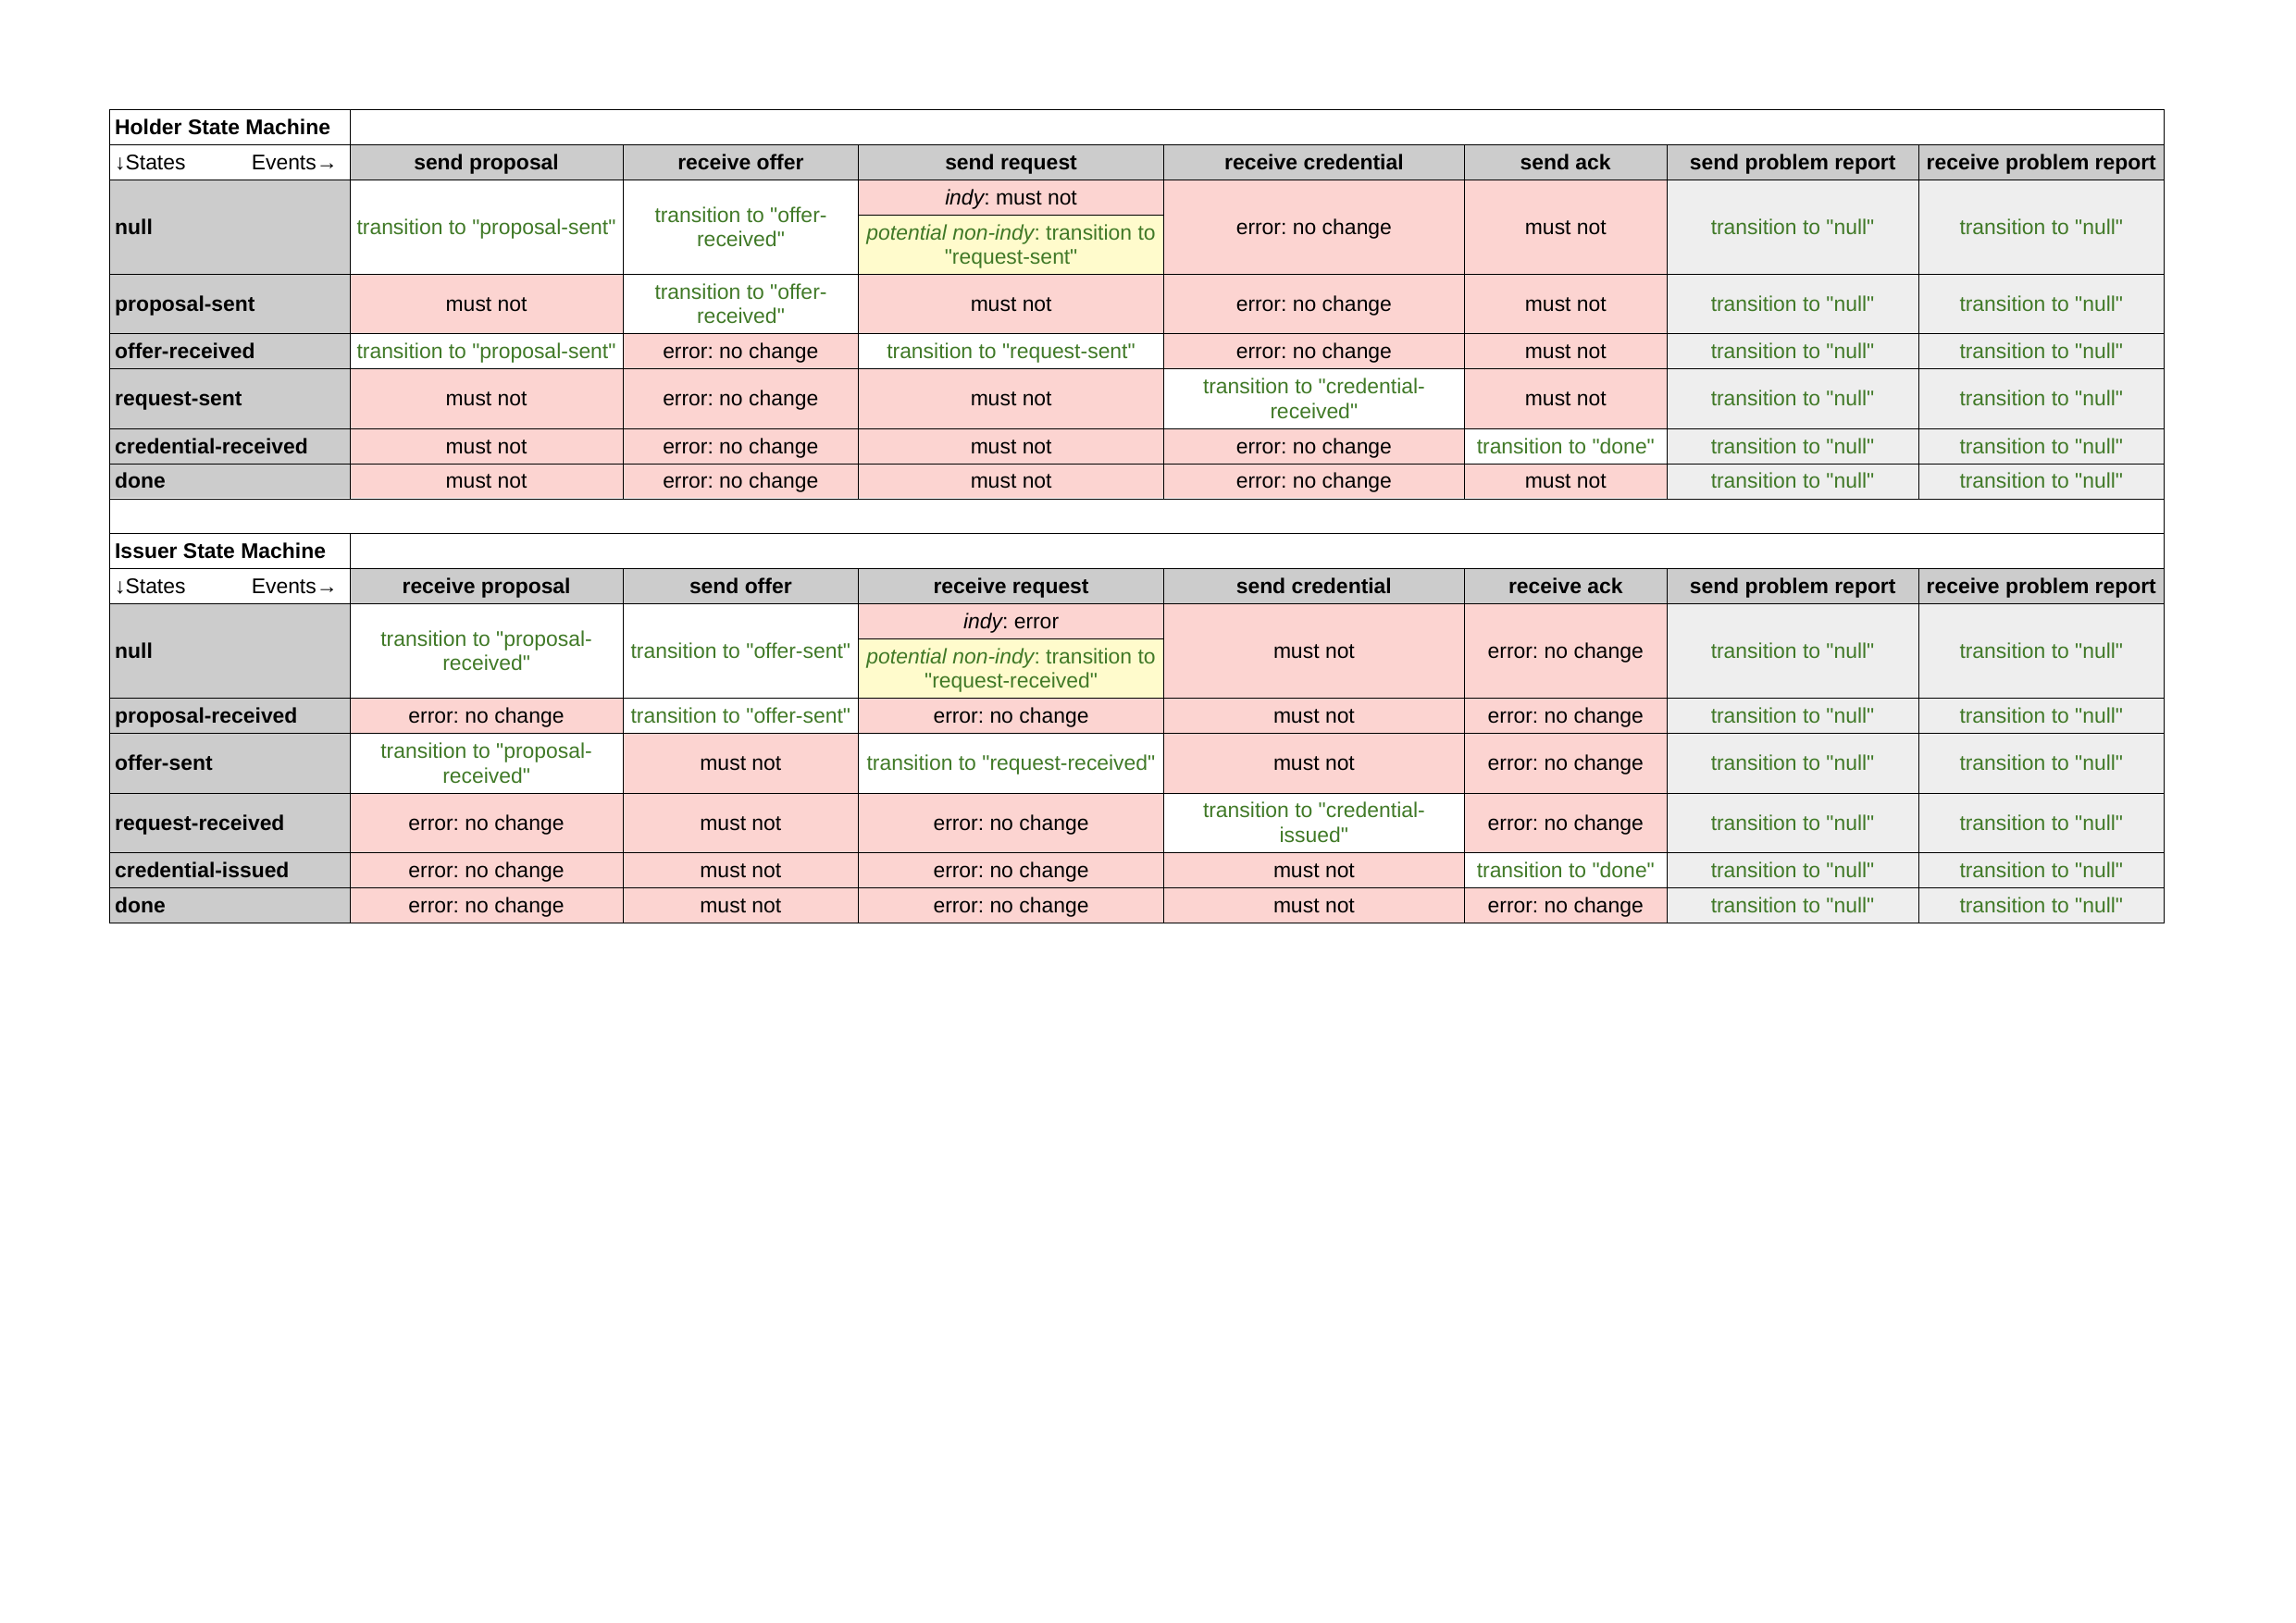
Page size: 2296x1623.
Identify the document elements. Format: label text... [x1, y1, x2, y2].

table_cell [1464, 534, 1667, 568]
table_cell transition to "null" [1668, 369, 1918, 428]
table_cell [1163, 534, 1464, 568]
table_cell transition to "null" [1668, 888, 1918, 923]
table_header [1163, 110, 1464, 144]
table_cell transition to "null" [1919, 465, 2164, 498]
table_cell [859, 500, 1163, 533]
table_cell transition to "null" [1919, 699, 2164, 733]
table_cell transition to "offer-received" [624, 275, 858, 333]
table_cell done [110, 888, 350, 923]
table_cell send problem report [1668, 569, 1918, 603]
table_cell transition to "null" [1668, 334, 1918, 368]
table_cell transition to "null" [1919, 794, 2164, 852]
table_header [859, 110, 1163, 144]
table_cell receive request [859, 569, 1163, 603]
table_header [623, 110, 858, 144]
table_cell [110, 500, 350, 533]
table_cell must not [351, 429, 623, 464]
table_cell transition to "done" [1465, 853, 1667, 887]
table_header [1667, 110, 1918, 144]
table_cell credential-issued [110, 853, 350, 887]
table_cell must not [1164, 734, 1464, 793]
table_cell transition to "proposal-sent" [351, 180, 623, 274]
table_cell proposal-sent [110, 275, 350, 333]
table_cell [1163, 500, 1464, 533]
table_cell ↓States Events→ [110, 145, 350, 180]
table_cell error: no change [859, 853, 1163, 887]
table_cell error: no change [1465, 604, 1667, 698]
table_cell potential non-indy: transition to "request-received" [859, 639, 1163, 698]
table_cell transition to "null" [1668, 604, 1918, 698]
table_cell error: no change [351, 699, 623, 733]
table_cell error: no change [859, 888, 1163, 923]
table_cell transition to "offer-received" [624, 180, 858, 274]
table_cell error: no change [859, 699, 1163, 733]
table_cell transition to "proposal-received" [351, 604, 623, 698]
table_cell transition to "null" [1919, 888, 2164, 923]
table_cell transition to "credential-received" [1164, 369, 1464, 428]
table_cell error: no change [1164, 275, 1464, 333]
table_cell must not [624, 794, 858, 852]
table_cell error: no change [1465, 734, 1667, 793]
table_cell send credential [1164, 569, 1464, 603]
table_cell [1667, 534, 1918, 568]
table_cell must not [859, 429, 1163, 464]
table_cell transition to "null" [1668, 794, 1918, 852]
table_cell Issuer State Machine [110, 534, 350, 568]
table_cell transition to "null" [1668, 275, 1918, 333]
table_header [1464, 110, 1667, 144]
table_cell must not [1465, 334, 1667, 368]
table_cell error: no change [624, 465, 858, 498]
table_cell must not [1164, 604, 1464, 698]
table_cell transition to "null" [1919, 180, 2164, 274]
table_cell must not [351, 275, 623, 333]
table_cell [1918, 500, 2164, 533]
table_cell error: no change [859, 794, 1163, 852]
table_cell indy: error [859, 604, 1163, 638]
table_cell transition to "proposal-sent" [351, 334, 623, 368]
table_cell must not [1164, 853, 1464, 887]
table_cell [350, 500, 623, 533]
table_cell send request [859, 145, 1163, 180]
table_cell indy: must not [859, 180, 1163, 215]
table_cell error: no change [624, 369, 858, 428]
table_cell must not [1465, 465, 1667, 498]
table_cell transition to "offer-sent" [624, 699, 858, 733]
table_cell transition to "null" [1919, 334, 2164, 368]
table_cell send proposal [351, 145, 623, 180]
table_cell transition to "null" [1668, 734, 1918, 793]
table_cell transition to "credential-issued" [1164, 794, 1464, 852]
table_cell must not [859, 275, 1163, 333]
table_cell [351, 534, 623, 568]
table_cell must not [859, 369, 1163, 428]
table_cell send problem report [1668, 145, 1918, 180]
table_cell must not [1465, 275, 1667, 333]
table_cell receive proposal [351, 569, 623, 603]
table_cell must not [351, 465, 623, 498]
table_cell must not [624, 888, 858, 923]
table_cell must not [859, 465, 1163, 498]
table_cell transition to "request-received" [859, 734, 1163, 793]
table_cell transition to "null" [1668, 465, 1918, 498]
table_cell transition to "null" [1919, 853, 2164, 887]
table_cell transition to "null" [1668, 429, 1918, 464]
table_cell transition to "proposal-received" [351, 734, 623, 793]
table_cell request-sent [110, 369, 350, 428]
table_header Holder State Machine [110, 110, 350, 144]
table_cell [1464, 500, 1667, 533]
table_cell offer-sent [110, 734, 350, 793]
table_cell null [110, 180, 350, 274]
table_cell transition to "done" [1465, 429, 1667, 464]
table_cell request-received [110, 794, 350, 852]
table_cell transition to "null" [1668, 180, 1918, 274]
table_cell must not [351, 369, 623, 428]
table_cell error: no change [1164, 334, 1464, 368]
table_cell must not [1465, 369, 1667, 428]
table_cell must not [1164, 699, 1464, 733]
table_cell transition to "null" [1919, 604, 2164, 698]
table_cell receive problem report [1919, 569, 2164, 603]
table_cell error: no change [351, 853, 623, 887]
table_cell potential non-indy: transition to "request-sent" [859, 216, 1163, 274]
table_cell receive ack [1465, 569, 1667, 603]
table_cell receive credential [1164, 145, 1464, 180]
table_cell receive offer [624, 145, 858, 180]
table_cell error: no change [351, 794, 623, 852]
table_cell error: no change [1164, 465, 1464, 498]
table_cell error: no change [624, 334, 858, 368]
table_cell null [110, 604, 350, 698]
table_cell transition to "null" [1919, 734, 2164, 793]
table_header [351, 110, 623, 144]
table_cell must not [624, 734, 858, 793]
table_header [1918, 110, 2164, 144]
table_cell transition to "offer-sent" [624, 604, 858, 698]
table_cell error: no change [1465, 794, 1667, 852]
table_cell ↓States Events→ [110, 569, 350, 603]
table_cell error: no change [624, 429, 858, 464]
table_cell [1918, 534, 2164, 568]
table_cell transition to "null" [1919, 429, 2164, 464]
table_cell must not [624, 853, 858, 887]
table_cell must not [1164, 888, 1464, 923]
table_cell error: no change [1164, 429, 1464, 464]
table_cell error: no change [1164, 180, 1464, 274]
table_cell send ack [1465, 145, 1667, 180]
table_cell [859, 534, 1163, 568]
table_cell must not [1465, 180, 1667, 274]
table_cell transition to "null" [1668, 699, 1918, 733]
table_cell [623, 534, 858, 568]
table_cell [623, 500, 858, 533]
table_cell done [110, 465, 350, 498]
table_cell error: no change [1465, 888, 1667, 923]
table_cell transition to "null" [1919, 369, 2164, 428]
table_cell credential-received [110, 429, 350, 464]
table_cell transition to "null" [1668, 853, 1918, 887]
table_cell offer-received [110, 334, 350, 368]
table_cell [1667, 500, 1918, 533]
table_cell send offer [624, 569, 858, 603]
table_cell transition to "null" [1919, 275, 2164, 333]
table_cell error: no change [351, 888, 623, 923]
table_cell proposal-received [110, 699, 350, 733]
table_cell transition to "request-sent" [859, 334, 1163, 368]
table_cell error: no change [1465, 699, 1667, 733]
table_cell receive problem report [1919, 145, 2164, 180]
